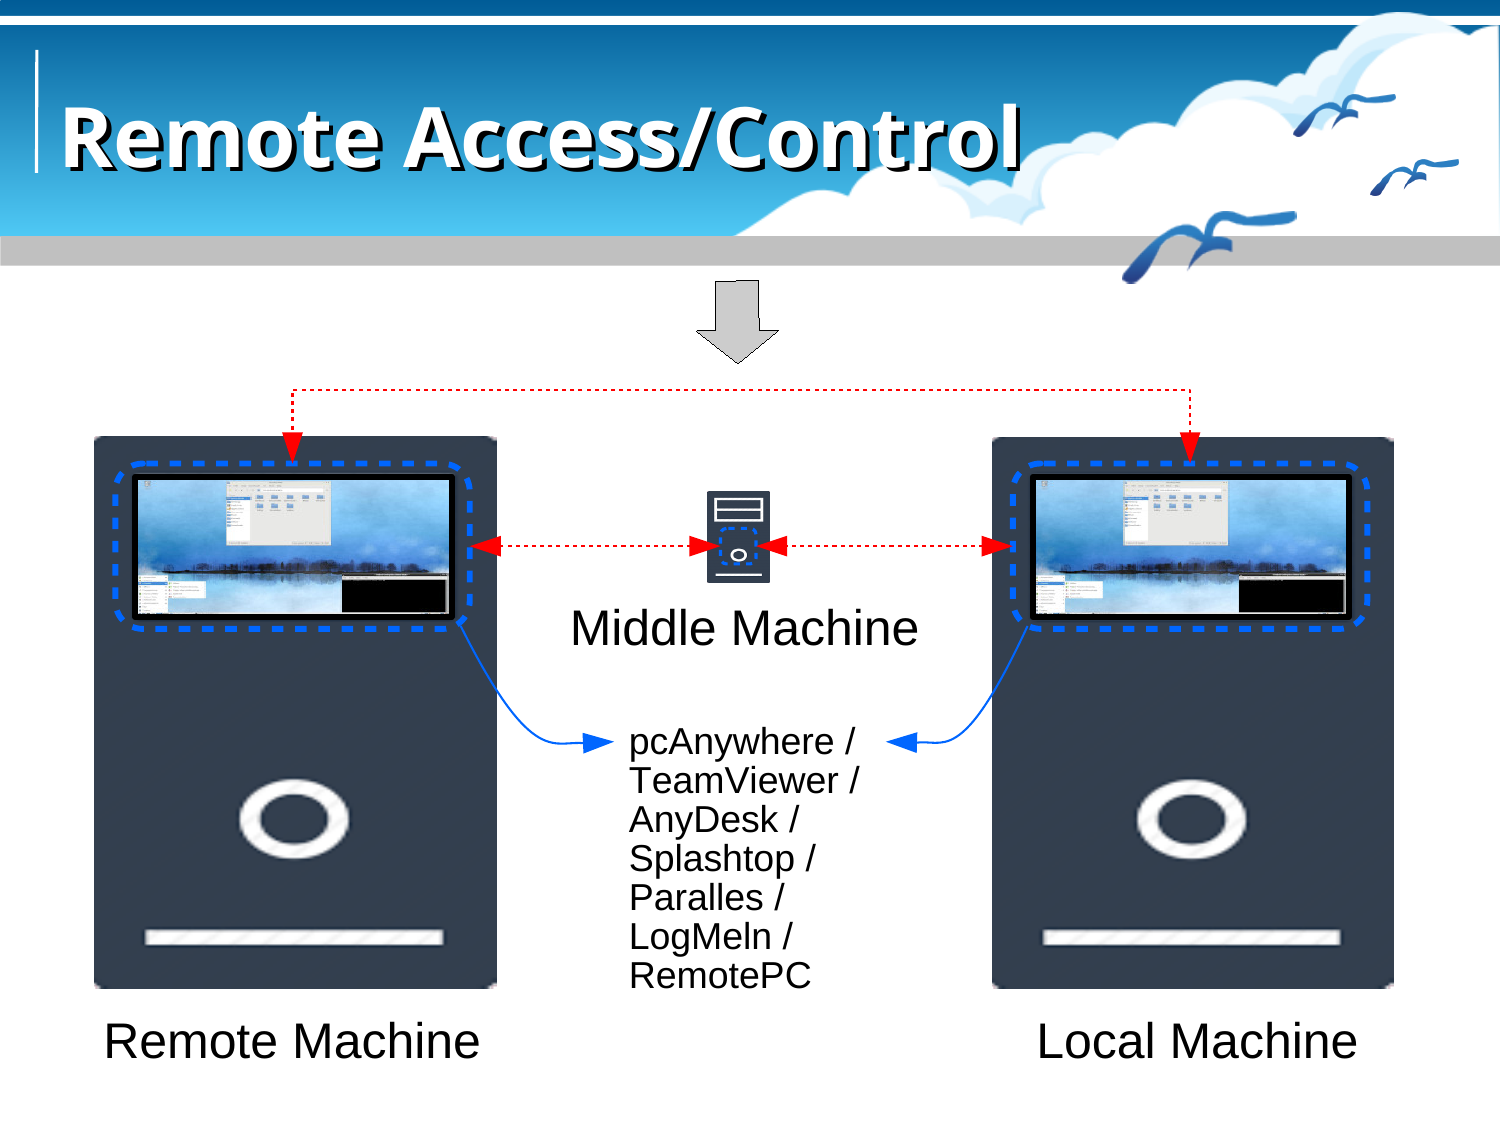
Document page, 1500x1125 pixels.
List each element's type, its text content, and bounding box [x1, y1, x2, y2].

text_box [696, 280, 779, 364]
picture [707, 491, 770, 583]
picture [992, 437, 1394, 989]
title Remote Access/Control [59, 86, 1465, 186]
text_box Remote Machine [88, 1009, 497, 1077]
text_box pcAnywhere / TeamViewer / AnyDesk / Splashtop / Paralles / LogMeln / RemotePC [614, 715, 898, 1004]
text_box Middle Machine [555, 596, 945, 664]
text_box Local Machine [1021, 1009, 1376, 1077]
picture [94, 436, 497, 989]
picture [730, 12, 1500, 284]
